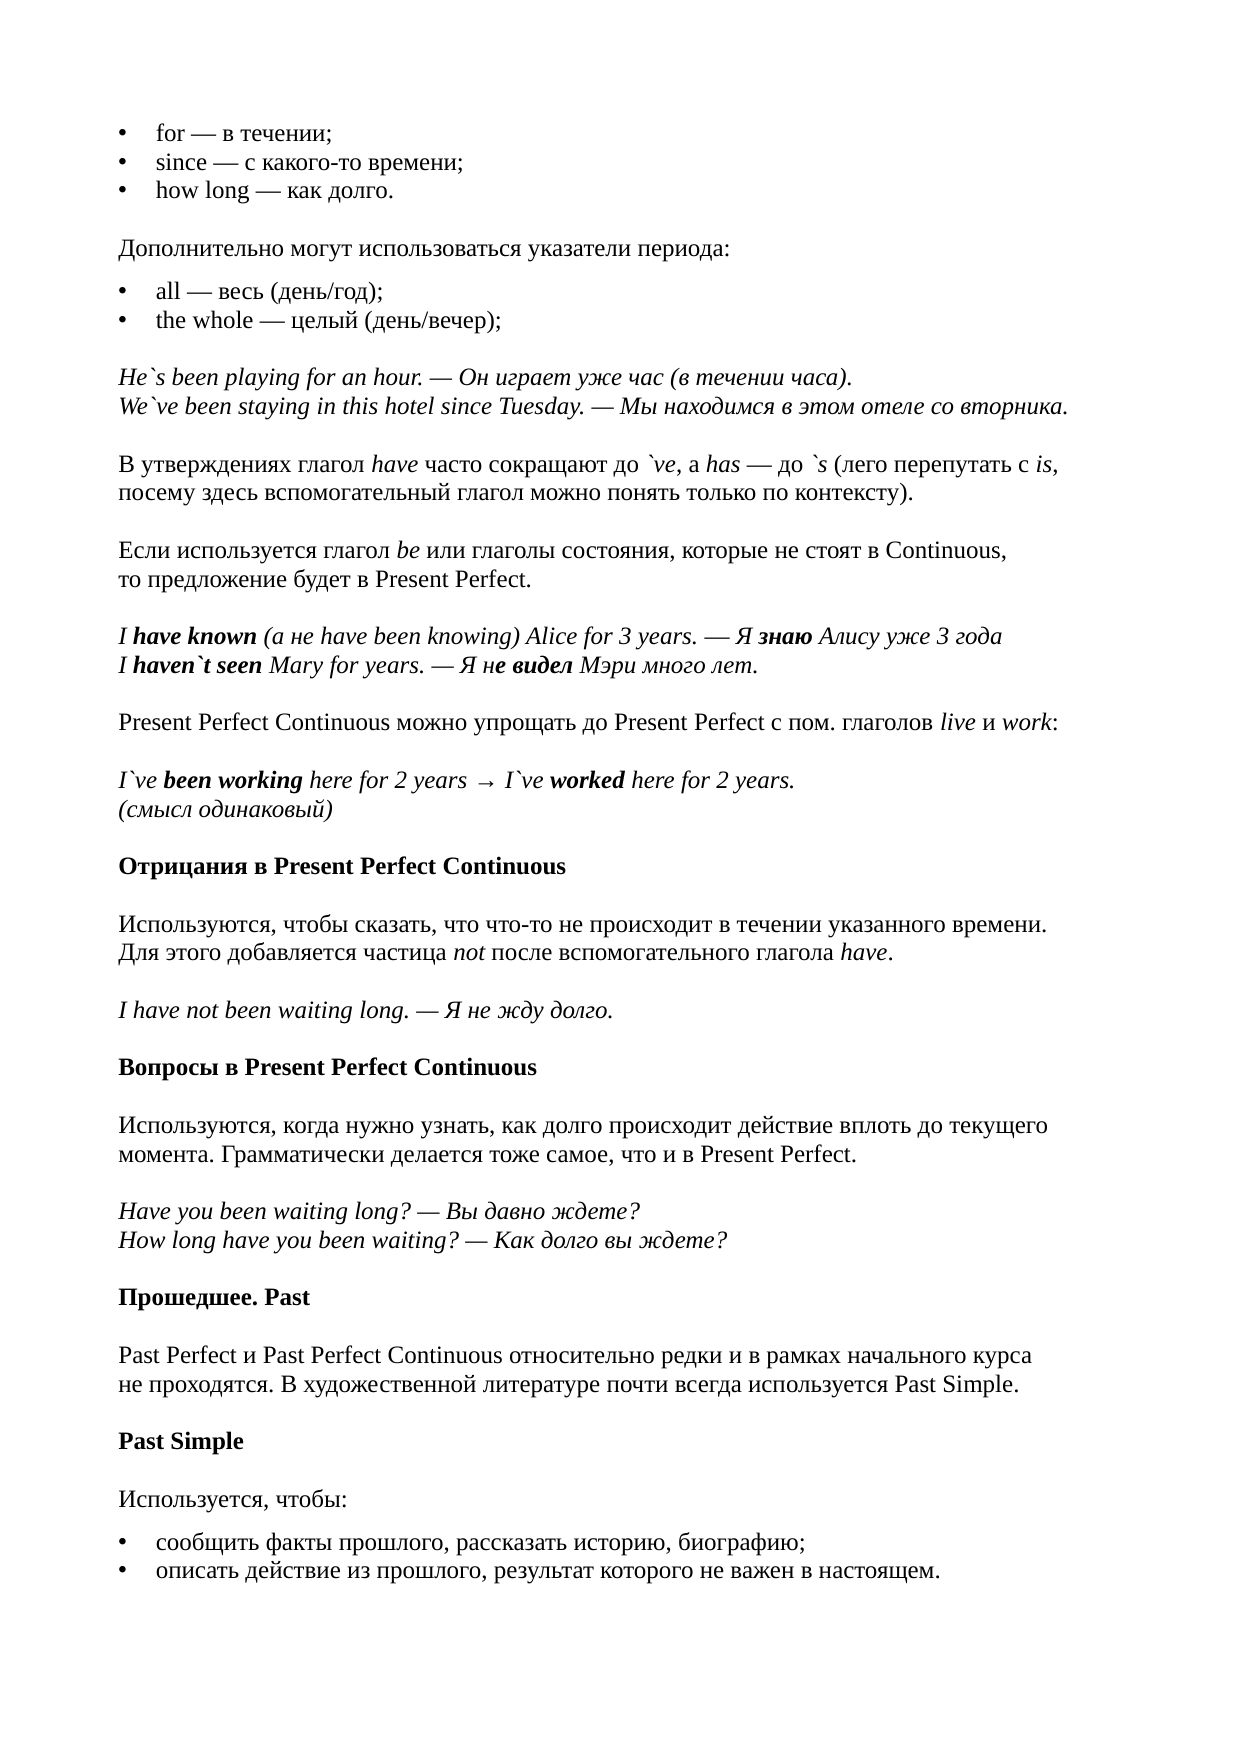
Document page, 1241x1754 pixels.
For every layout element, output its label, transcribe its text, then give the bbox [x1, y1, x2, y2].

text Используется, чтобы: [118, 1484, 1122, 1512]
text Вопросы в Present Perfect Continuous [118, 1052, 1122, 1081]
text Have you been waiting long? — Вы давно ждете? [118, 1196, 1122, 1225]
text We`ve been staying in this hotel since Tuesday. — Мы находимся в этом отеле со вторника. [118, 391, 1122, 420]
list сообщить факты прошлого, рассказать историю, биографию; [118, 1527, 1122, 1556]
text I haven`t seen Mary for years. — Я не видел Мэри много лет. [118, 650, 1122, 679]
text Present Perfect Continuous можно упрощать до Present Perfect с пом. глаголов live и work: [118, 707, 1122, 736]
text Используются, чтобы сказать, что что-то не происходит в течении указанного времени. [118, 909, 1122, 937]
text В утверждениях глагол have часто сокращают до `ve, а has — до `s (лего перепутать с is, посему здесь вспомогательный глагол можно понять только по контексту). [118, 449, 1122, 506]
text How long have you been waiting? — Как долго вы ждете? [118, 1225, 1122, 1254]
list all — весь (день/год); [118, 276, 1122, 305]
text Отрицания в Present Perfect Continuous [118, 851, 1122, 880]
text I have not been waiting long. — Я не жду долго. [118, 995, 1122, 1024]
text I`ve been working here for 2 years → I`ve worked here for 2 years. [118, 765, 1122, 794]
text не проходятся. В художественной литературе почти всегда используется Past Simple. [118, 1369, 1122, 1397]
text Прошедшее. Past [118, 1282, 1122, 1311]
text He`s been playing for an hour. — Он играет уже час (в течении часа). [118, 362, 1122, 391]
list the whole — целый (день/вечер); [118, 305, 1122, 334]
list описать действие из прошлого, результат которого не важен в настоящем. [118, 1556, 1122, 1584]
text то предложение будет в Present Perfect. [118, 564, 1122, 592]
text I have known (а не have been knowing) Alice for 3 years. — Я знаю Алису уже 3 года [118, 621, 1122, 650]
text Дополнительно могут использоваться указатели периода: [118, 233, 1122, 262]
list since — с какого-то времени; [118, 147, 1122, 176]
text Если используется глагол be или глаголы состояния, которые не стоят в Continuous, [118, 535, 1122, 564]
list how long — как долго. [118, 176, 1122, 204]
text Past Perfect и Past Perfect Continuous относительно редки и в рамках начального курса [118, 1340, 1122, 1369]
text Для этого добавляется частица not после вспомогательного глагола have. [118, 937, 1122, 966]
text Past Simple [118, 1426, 1122, 1455]
text Используются, когда нужно узнать, как долго происходит действие вплоть до текущего момента. Грамматически делается тоже самое, что и в Present Perfect. [118, 1110, 1122, 1167]
text (смысл одинаковый) [118, 794, 1122, 822]
list for — в течении; [118, 118, 1122, 147]
